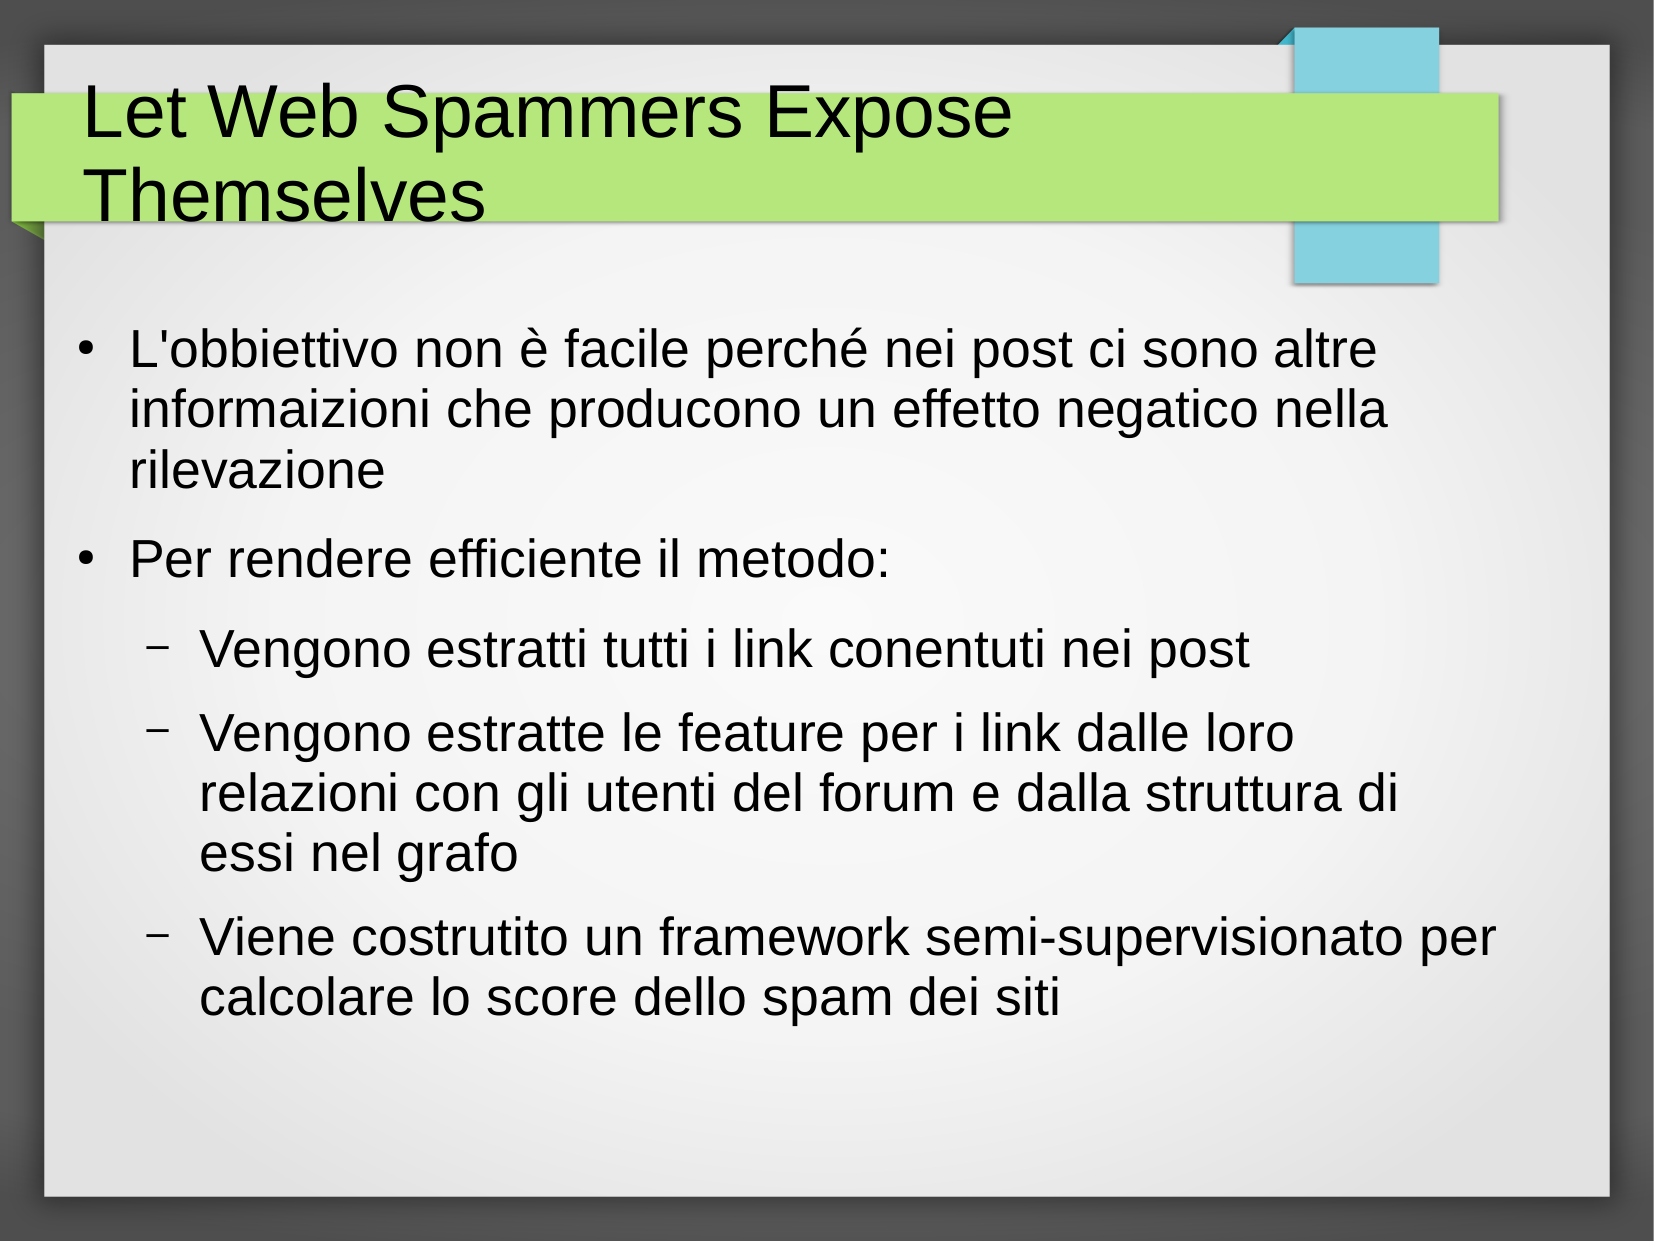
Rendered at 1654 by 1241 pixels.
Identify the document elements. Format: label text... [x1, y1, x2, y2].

list L'obbiettivo non è facile perché nei post ci sono altre informaizioni che producono un effetto negatico nella rilevazione Per rendere efficiente il metodo: Vengono estratti tutti i link conentuti nei post Vengono estratte le feature per i link dalle loro relazioni con gli utenti del forum e dalla struttura di essi nel grafo Viene costrutito un framework semi-supervisionato per calcolare lo score dello spam dei siti [59, 318, 1512, 1028]
picture [0, 0, 1654, 1241]
title Let Web Spammers Expose Themselves [82, 69, 1264, 238]
